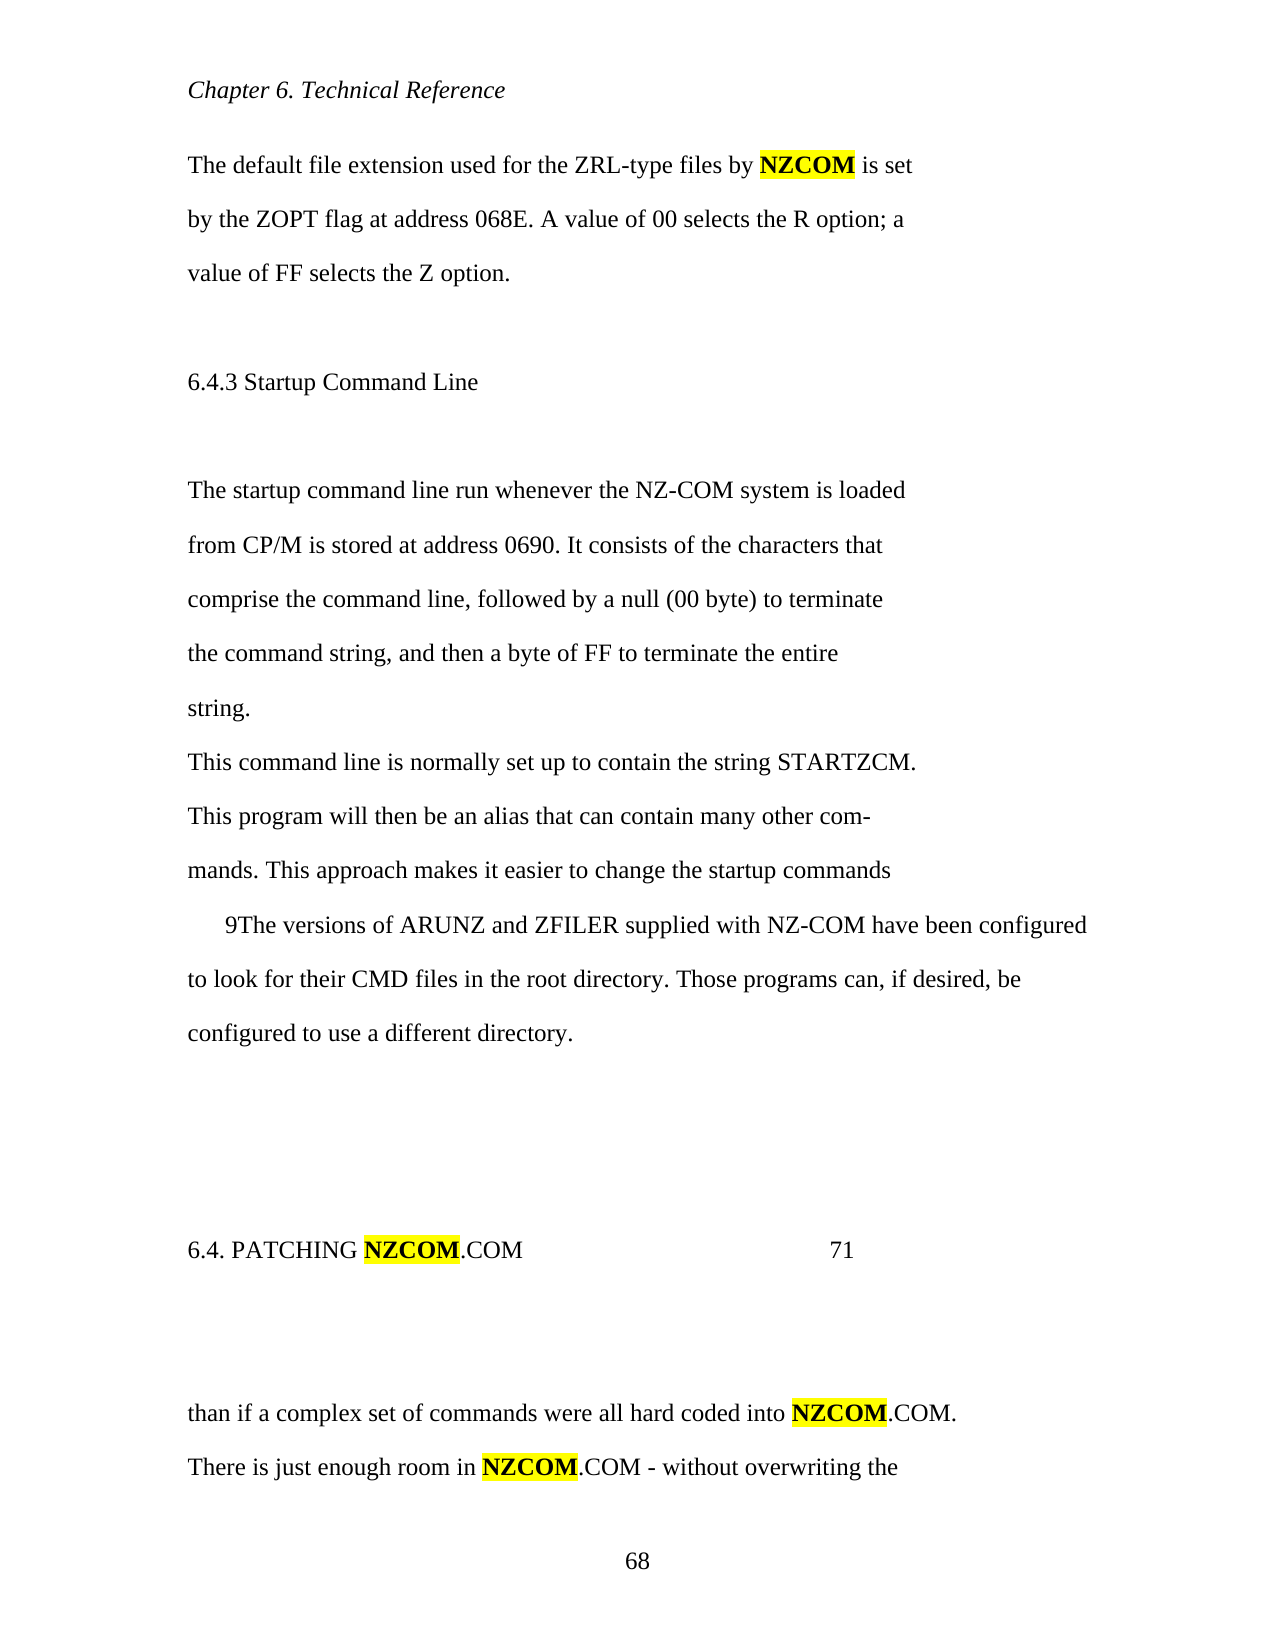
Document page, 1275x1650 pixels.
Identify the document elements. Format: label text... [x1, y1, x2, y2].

text There is just enough room in NZCOM.COM - without overwriting the [187, 1452, 1087, 1481]
text to look for their CMD files in the root directory. Those programs can, if desired, be [187, 964, 1087, 993]
text the command string, and then a byte of FF to terminate the entire [187, 638, 1087, 667]
text The startup command line run whenever the NZ-COM system is loaded [187, 476, 1087, 504]
text mands. This approach makes it easier to change the startup commands [187, 856, 1087, 884]
text configured to use a different directory. [187, 1018, 1087, 1047]
text from CP/M is stored at address 0690. It consists of the characters that [187, 530, 1087, 559]
text 6.4.3 Startup Command Line [187, 367, 1087, 396]
text 6.4. PATCHING NZCOM.COM 71 [187, 1235, 1087, 1264]
text comprise the command line, followed by a null (00 byte) to terminate [187, 584, 1087, 613]
text by the ZOPT flag at address 068E. A value of 00 selects the R option; a [187, 204, 1087, 233]
text This program will then be an alias that can contain many other com- [187, 801, 1087, 830]
text string. [187, 693, 1087, 721]
text than if a complex set of commands were all hard coded into NZCOM.COM. [187, 1398, 1087, 1427]
text This command line is normally set up to contain the string STARTZCM. [187, 747, 1087, 776]
text value of FF selects the Z option. [187, 258, 1087, 287]
text The default file extension used for the ZRL-type files by NZCOM is set [187, 150, 1087, 179]
text 9The versions of ARUNZ and ZFILER supplied with NZ-COM have been configured [187, 910, 1087, 938]
